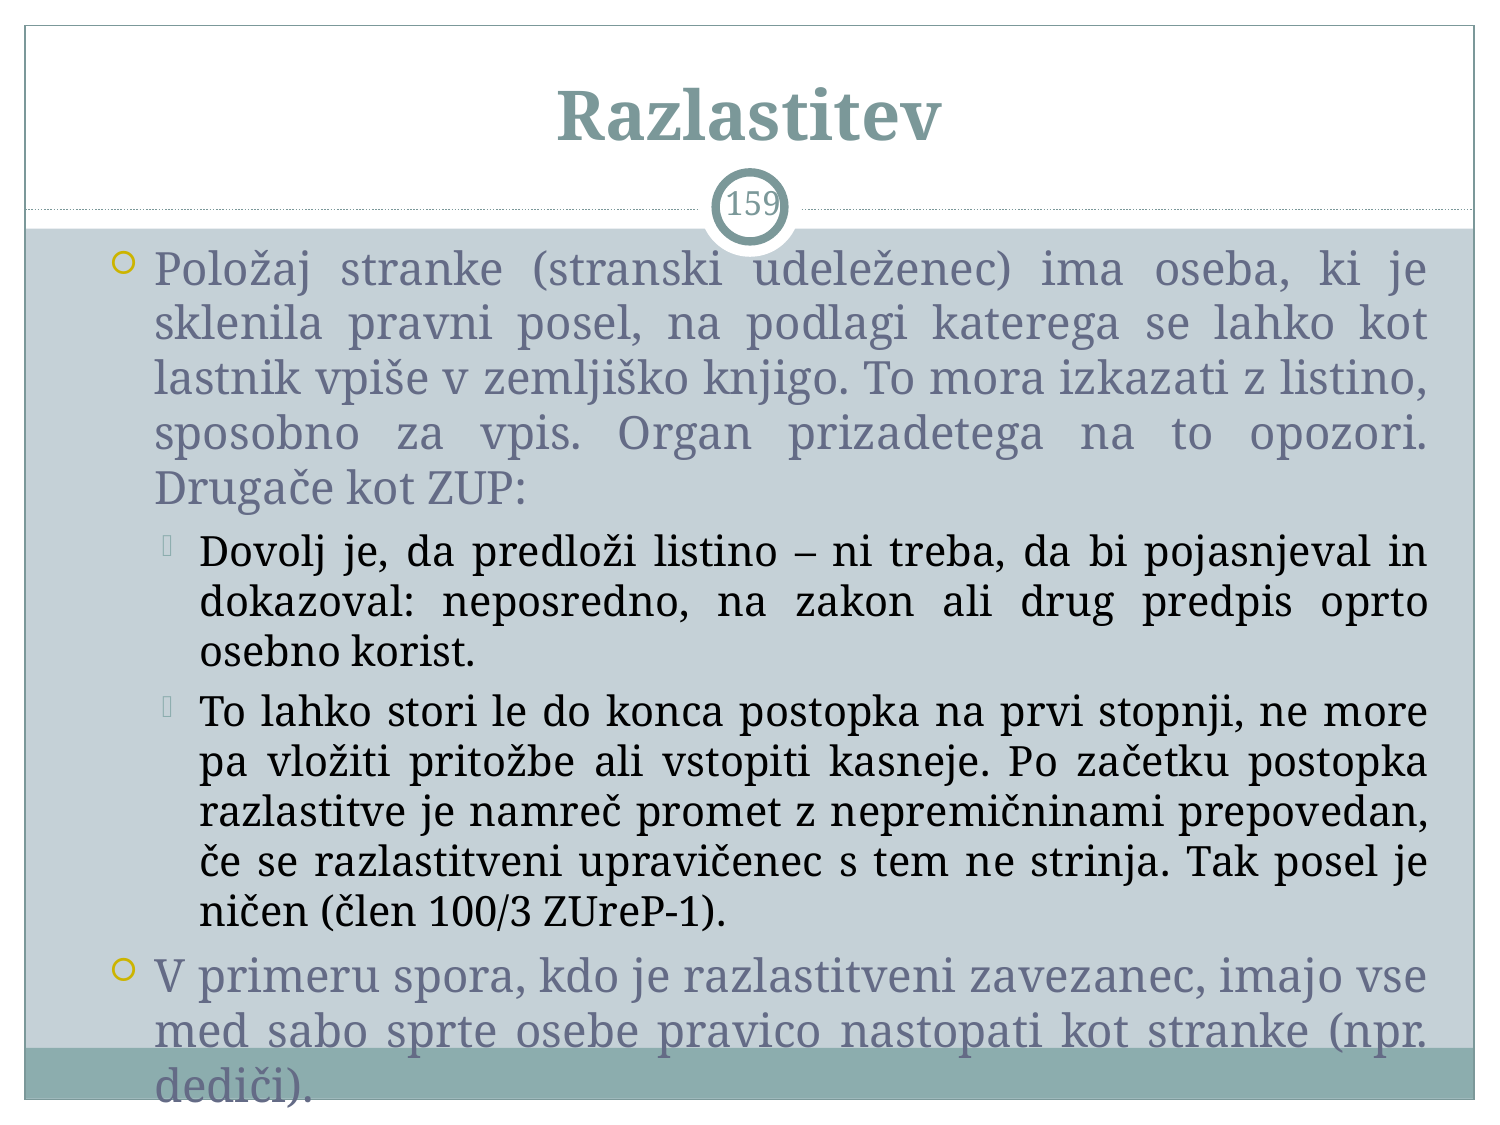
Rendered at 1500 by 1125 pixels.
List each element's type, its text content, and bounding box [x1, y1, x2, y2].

title Razlastitev [49, 37, 1450, 162]
text_box [715, 168, 791, 241]
list Položaj stranke (stranski udeleženec) ima oseba, ki je sklenila pravni posel, na podlagi katerega se lahko kot lastnik vpiše v zemljiško knjigo. To mora izkazati z listino, sposobno za vpis. Organ prizadetega na to opozori. Drugače kot ZUP: Dovolj je, da predloži listino – ni treba, da bi pojasnjeval in dokazoval: neposredno, na zakon ali drug predpis oprto osebno korist. To lahko stori le do konca postopka na prvi stopnji, ne more pa vložiti pritožbe ali vstopiti kasneje. Po začetku postopka razlastitve je namreč promet z nepremičninami prepovedan, če se razlastitveni upravičenec s tem ne strinja. Tak posel je ničen (člen 100/3 ZUreP-1). V primeru spora, kdo je razlastitveni zavezanec, imajo vse med sabo sprte osebe pravico nastopati kot stranke (npr. dediči). [49, 231, 1445, 1030]
